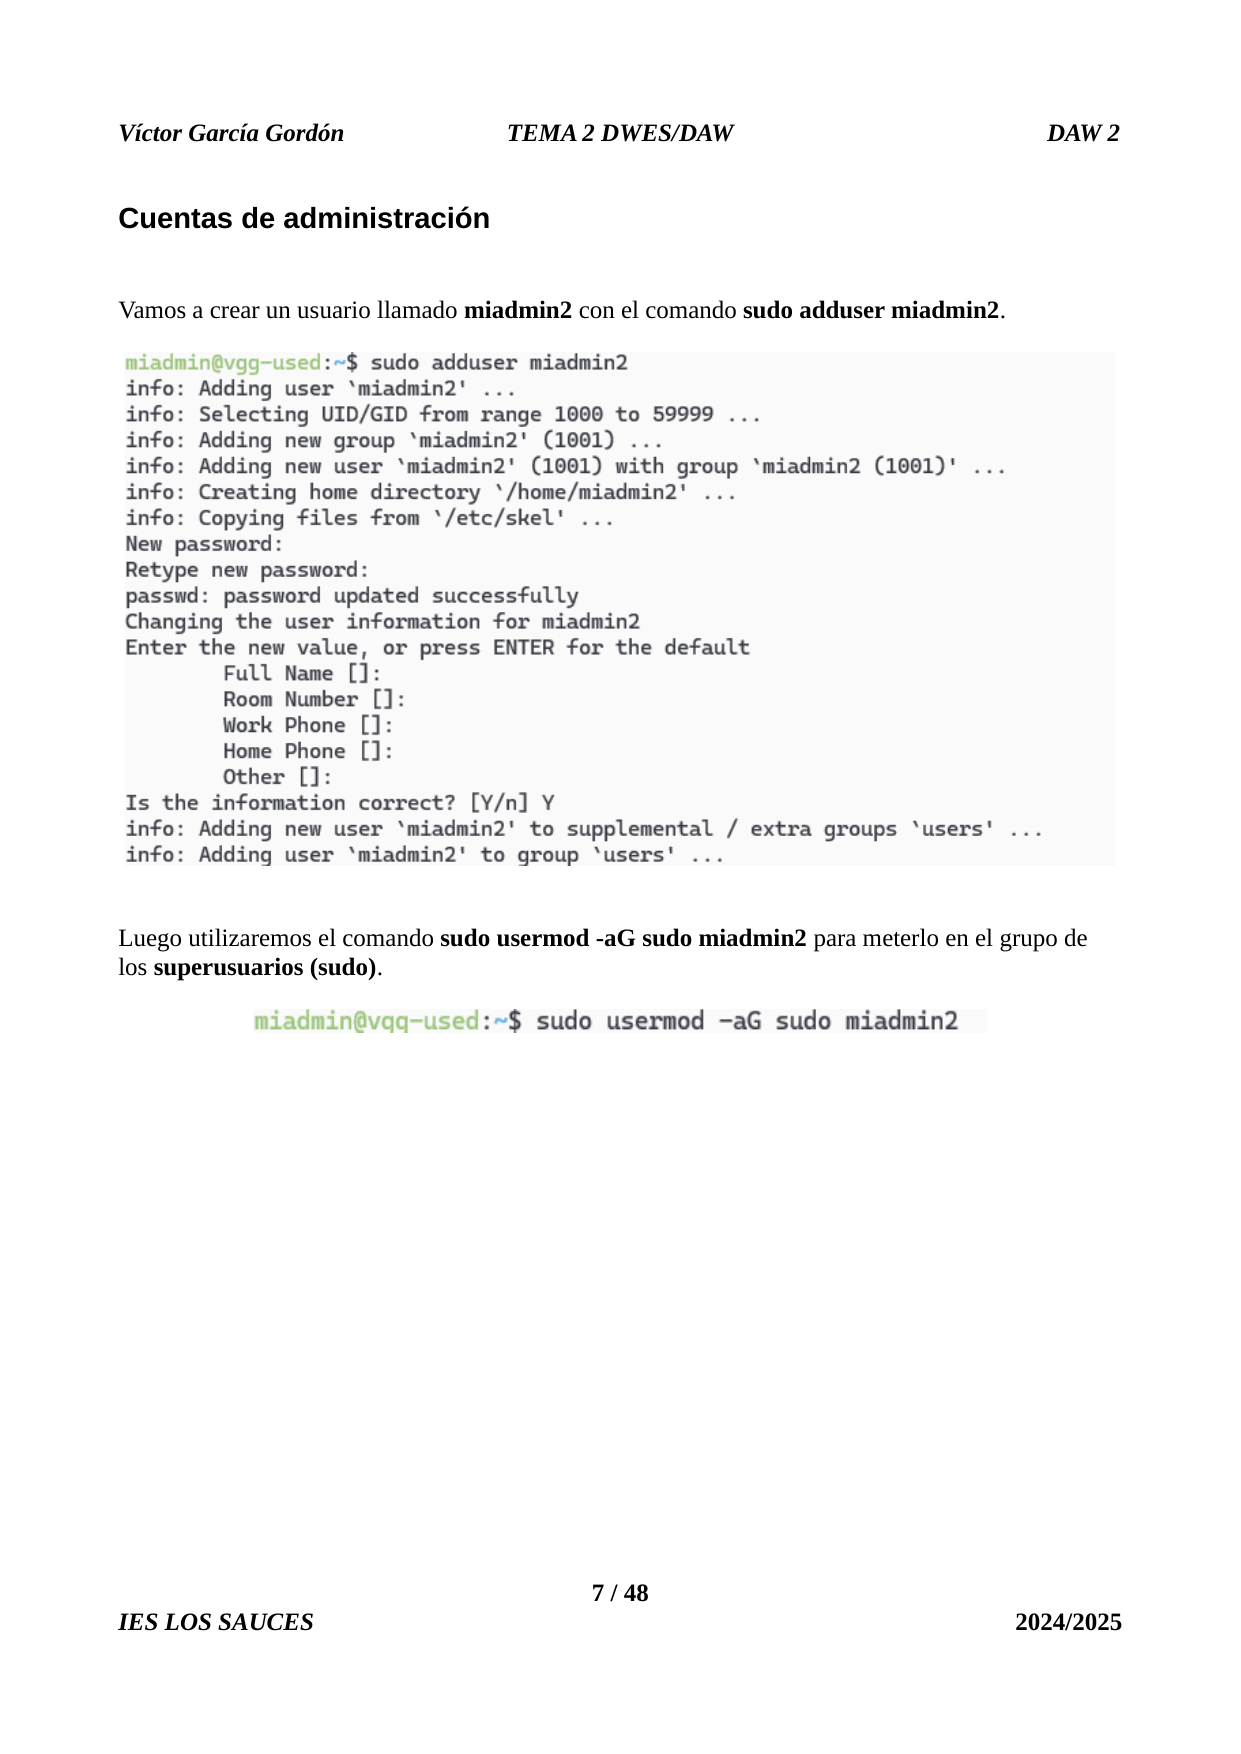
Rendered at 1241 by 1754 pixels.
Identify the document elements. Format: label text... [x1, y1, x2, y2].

text Vamos a crear un usuario llamado miadmin2 con el comando sudo adduser miadmin2. [118, 295, 1122, 324]
picture [253, 1009, 987, 1033]
text Luego utilizaremos el comando sudo usermod -aG sudo miadmin2 para meterlo en el grupo de los superusuarios (sudo). [118, 923, 1122, 980]
picture [124, 352, 1116, 866]
subtitle Cuentas de administración [118, 201, 1122, 235]
